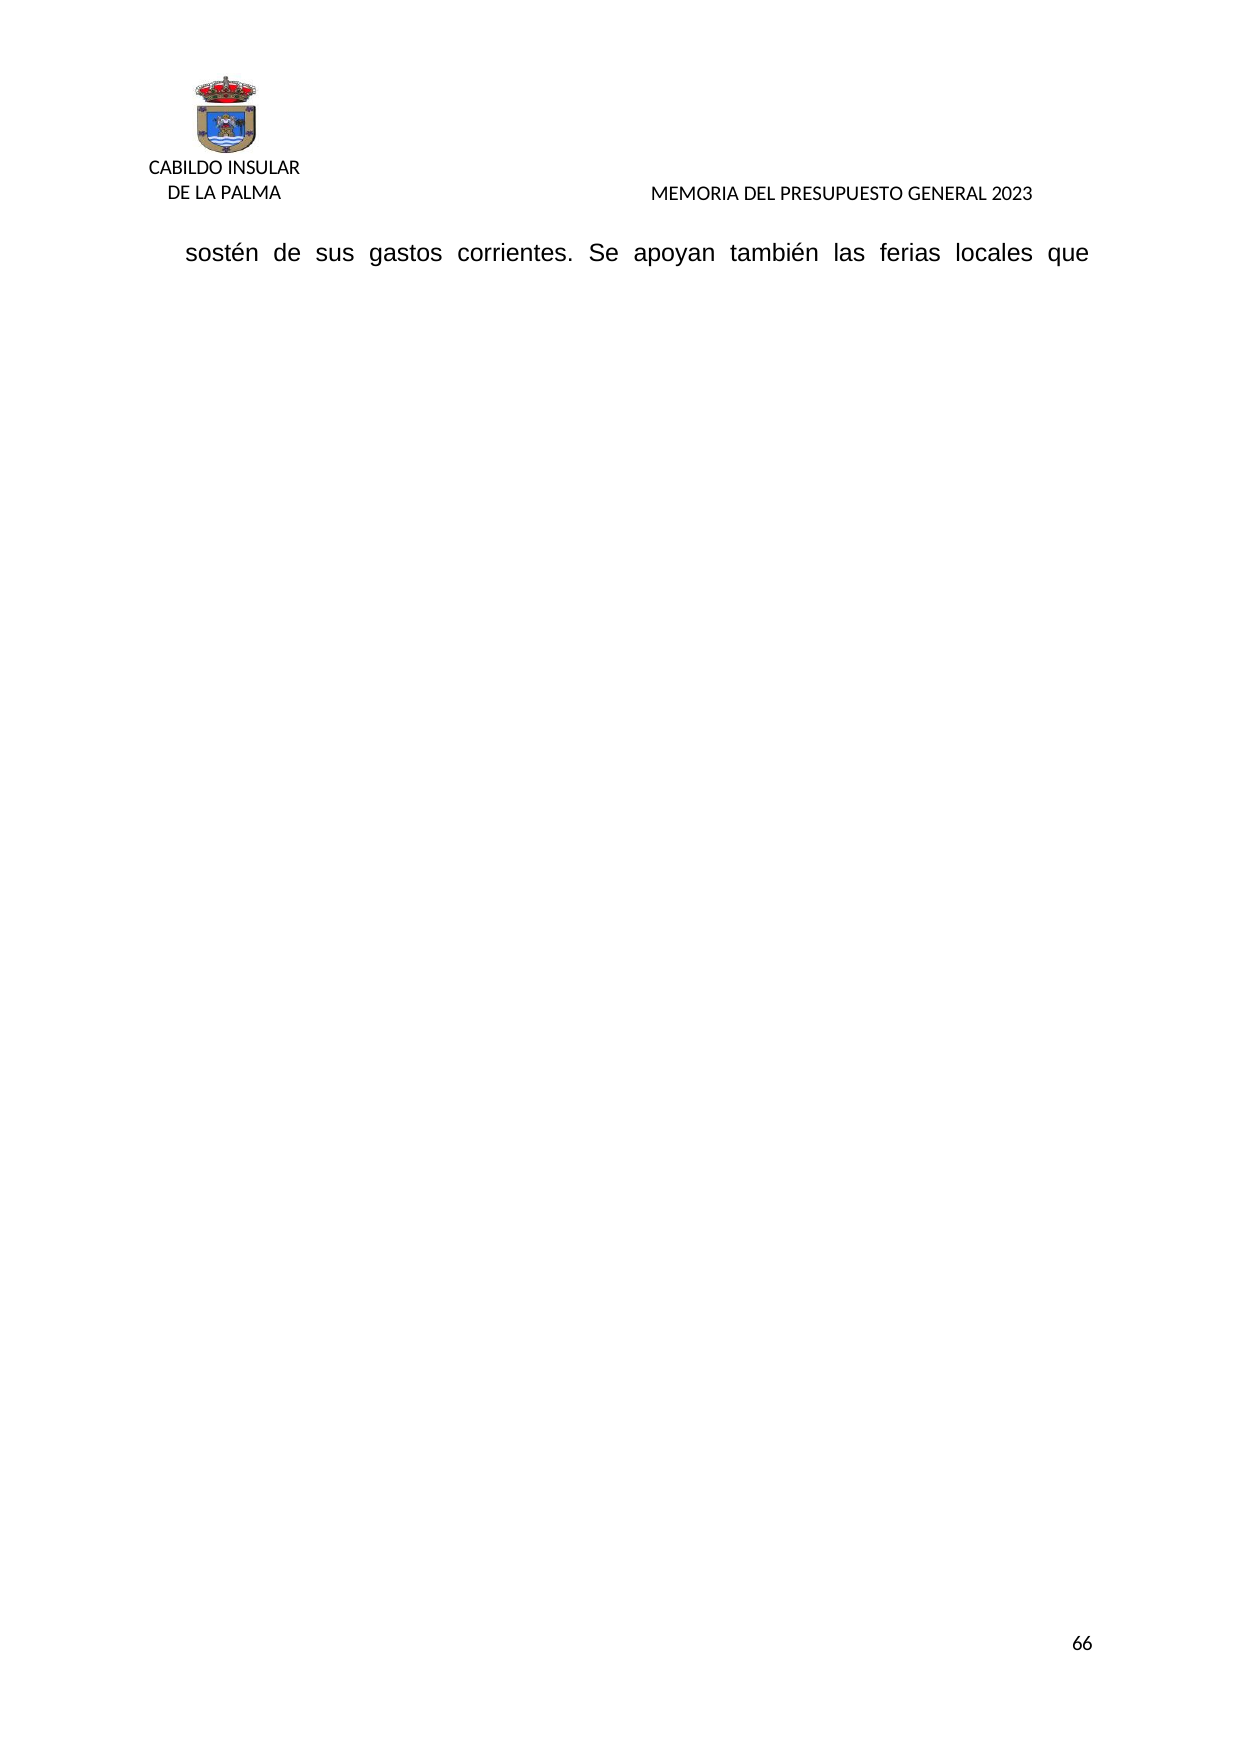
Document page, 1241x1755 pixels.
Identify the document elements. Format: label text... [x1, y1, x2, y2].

list sostén de sus gastos corrientes. Se apoyan también las ferias locales que [148, 238, 1105, 267]
